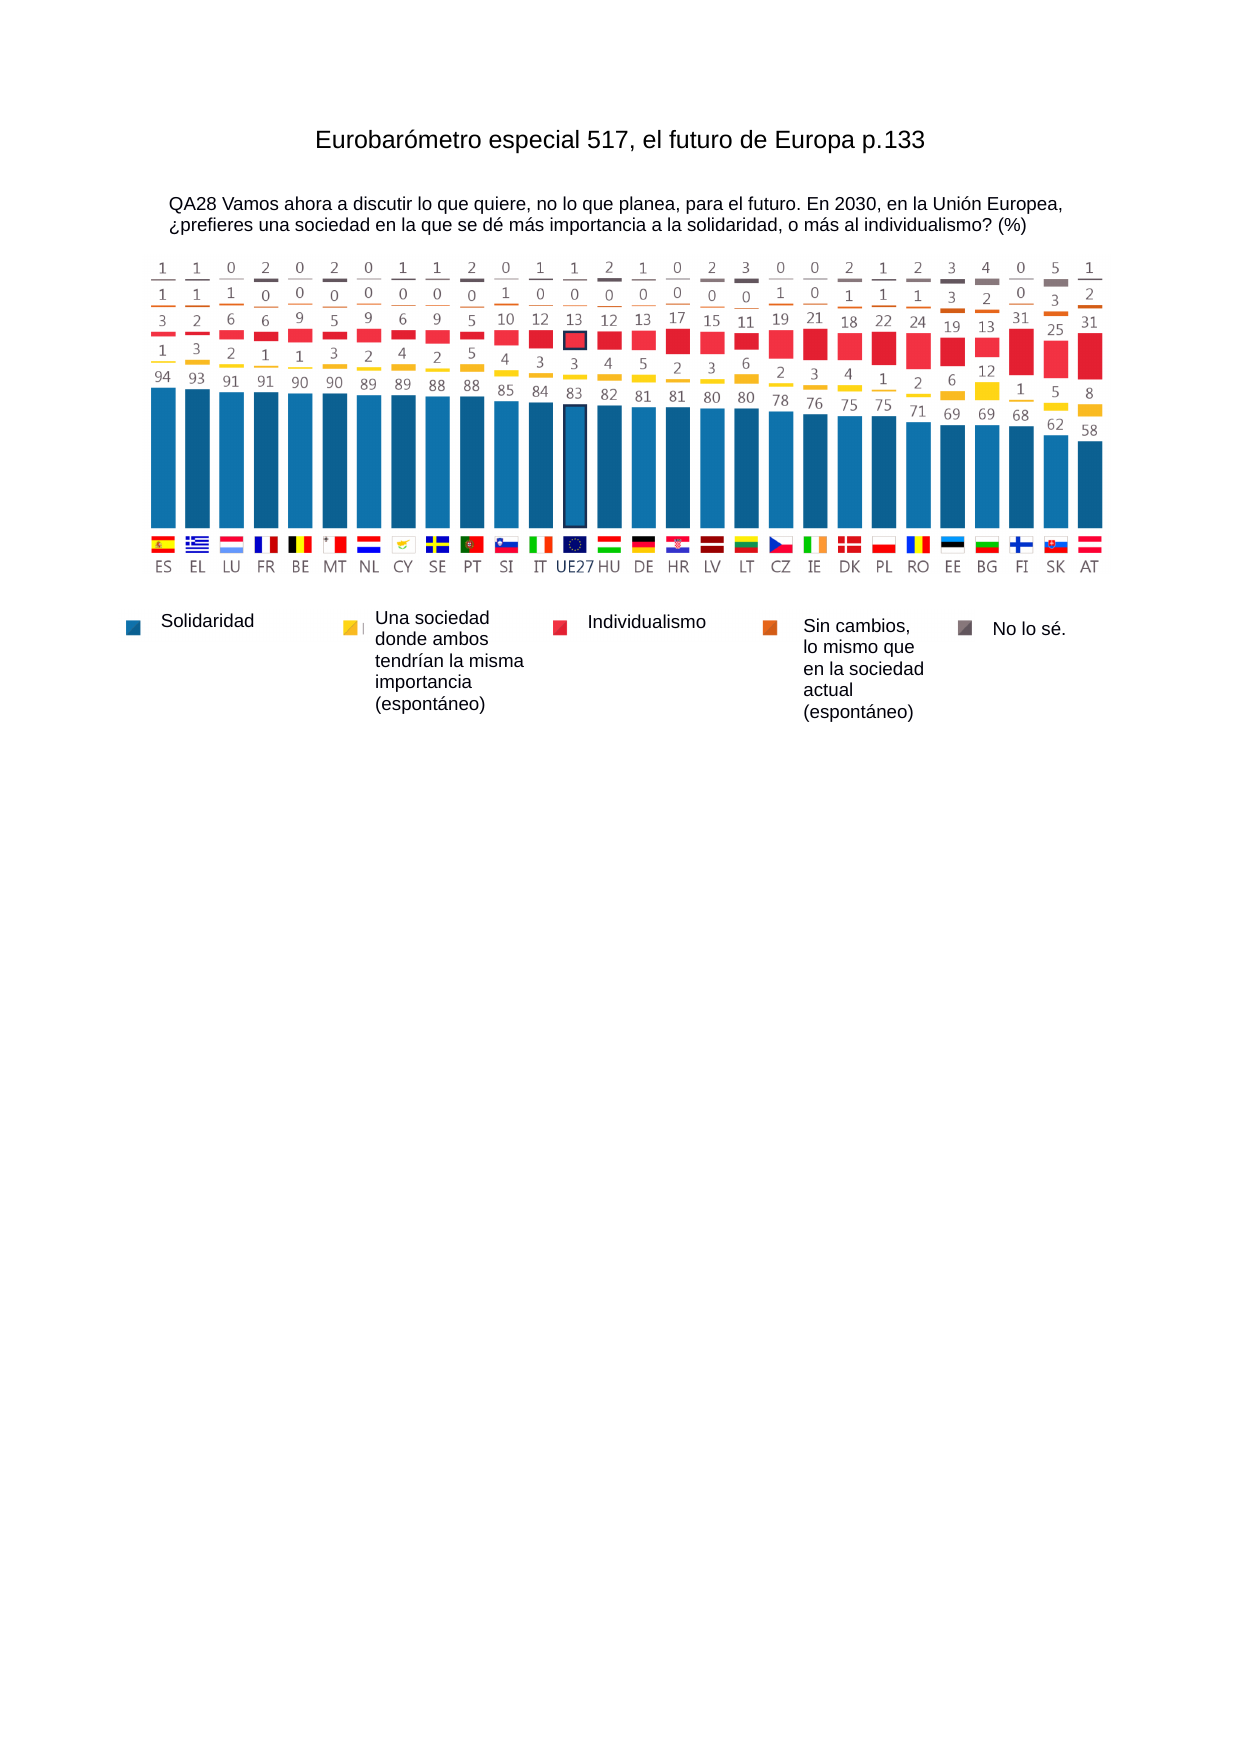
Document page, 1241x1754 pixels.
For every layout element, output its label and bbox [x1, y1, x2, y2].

picture [142, 254, 1111, 574]
picture [118, 609, 975, 642]
